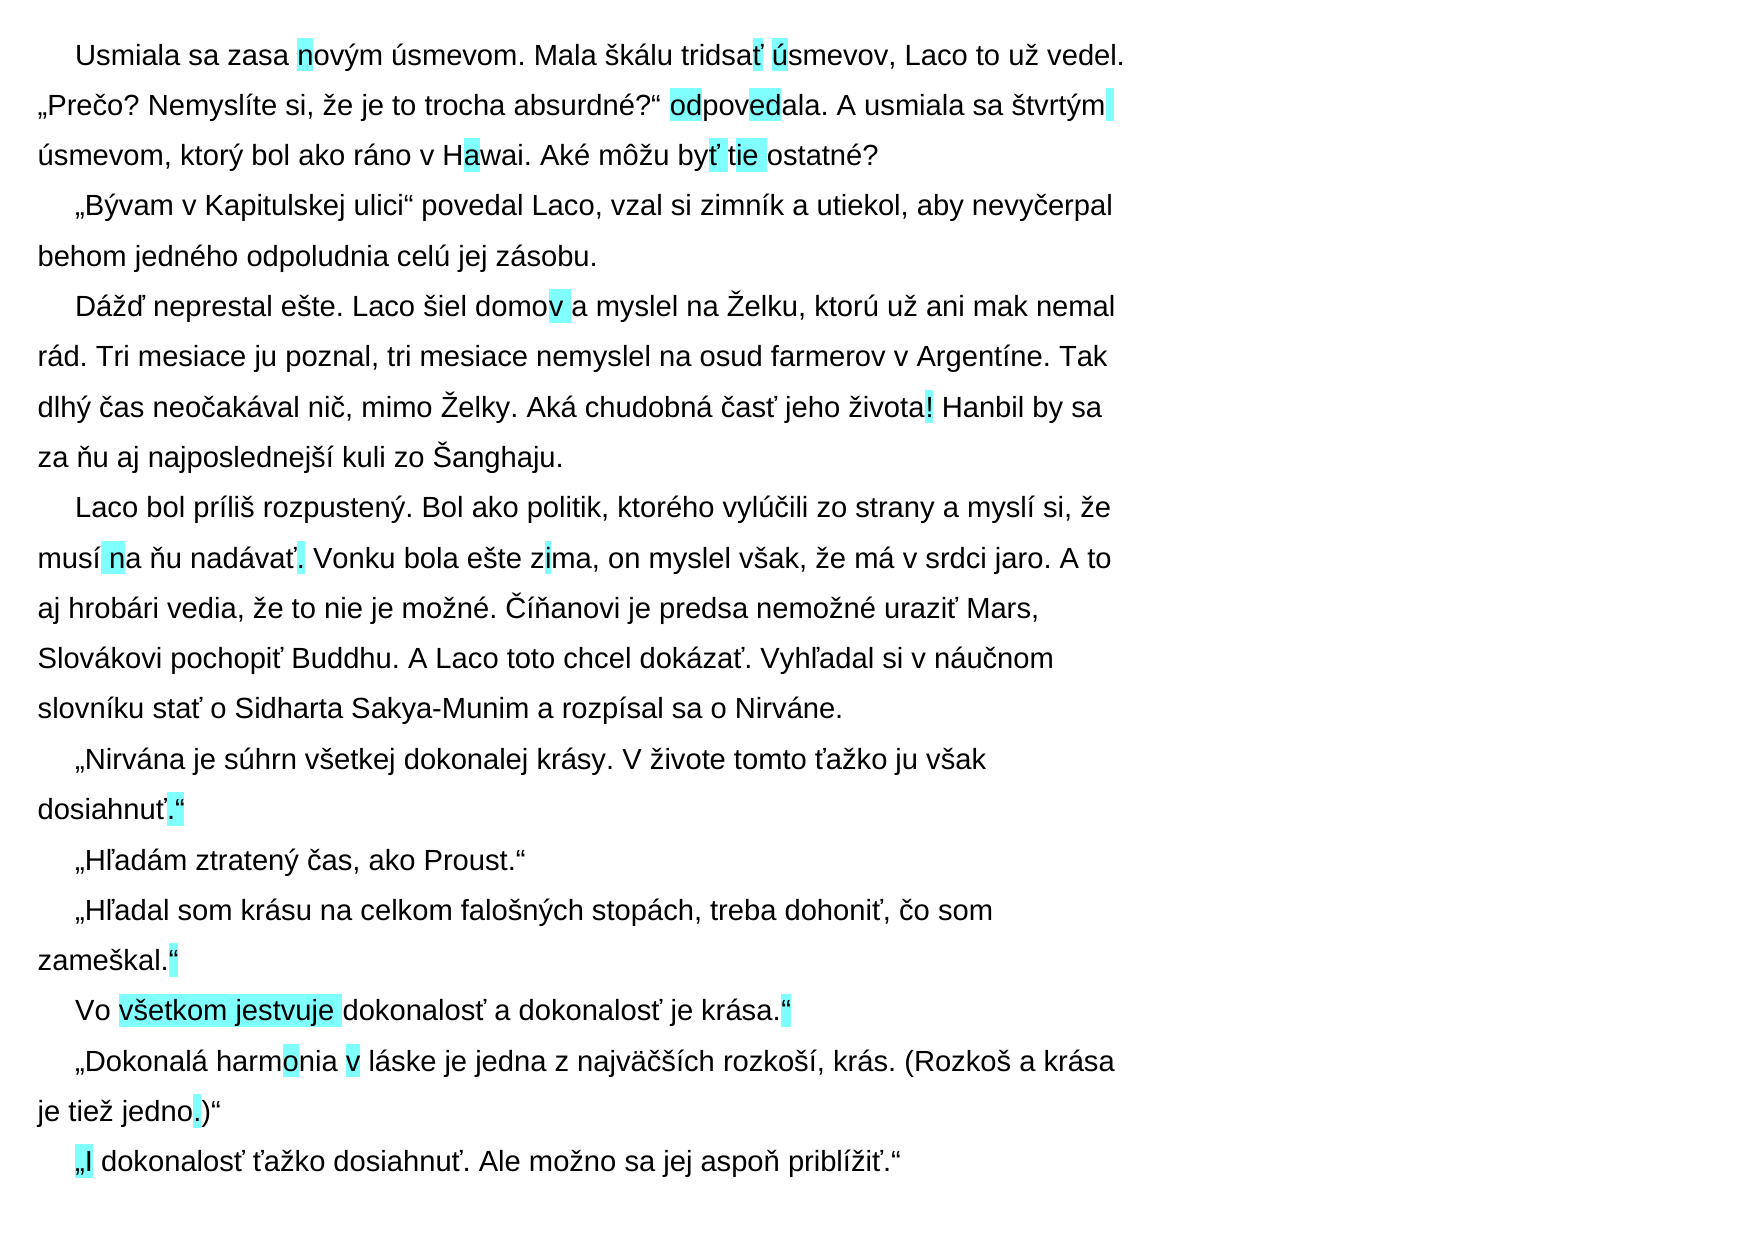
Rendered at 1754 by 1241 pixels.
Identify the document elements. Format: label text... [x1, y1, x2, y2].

text „Hľadal som krásu na celkom falošných stopách, treba dohoniť, čo som zameškal.“ [37, 893, 1130, 977]
text Vo všetkom jestvuje dokonalosť a dokonalosť je krása.“ [37, 993, 1130, 1027]
text „Hľadám ztratený čas, ako Proust.“ [37, 842, 1130, 876]
text Usmiala sa zasa novým úsmevom. Mala škálu tridsať úsmevov, Laco to už vedel. „Prečo? Nemyslíte si, že je to trocha absurdné?“ odpovedala. A usmiala sa štvrtým úsmevom, ktorý bol ako ráno v Hawai. Aké môžu byť tie ostatné? [37, 37, 1130, 172]
text Dážď neprestal ešte. Laco šiel domov a myslel na Želku, ktorú už ani mak nemal rád. Tri mesiace ju poznal, tri mesiace nemyslel na osud farmerov v Argentíne. Tak dlhý čas neočakával nič, mimo Želky. Aká chudobná časť jeho života! Hanbil by sa za ňu aj najposlednejší kuli zo Šanghaju. [37, 289, 1130, 473]
text „Nirvána je súhrn všetkej dokonalej krásy. V živote tomto ťažko ju však dosiahnuť.“ [37, 742, 1130, 826]
text „Dokonalá harmonia v láske je jedna z najväčších rozkoší, krás. (Rozkoš a krása je tiež jedno.)“ [37, 1044, 1130, 1128]
text „I dokonalosť ťažko dosiahnuť. Ale možno sa jej aspoň priblížiť.“ [37, 1144, 1130, 1178]
text „Bývam v Kapitulskej ulici“ povedal Laco, vzal si zimník a utiekol, aby nevyčerpal behom jedného odpoludnia celú jej zásobu. [37, 188, 1130, 272]
text Laco bol príliš rozpustený. Bol ako politik, ktorého vylúčili zo strany a myslí si, že musí na ňu nadávať. Vonku bola ešte zima, on myslel však, že má v srdci jaro. A to aj hrobári vedia, že to nie je možné. Číňanovi je predsa nemožné uraziť Mars, Slovákovi pochopiť Buddhu. A Laco toto chcel dokázať. Vyhľadal si v náučnom slovníku stať o Sidharta Sakya-Munim a rozpísal sa o Nirváne. [37, 490, 1130, 725]
